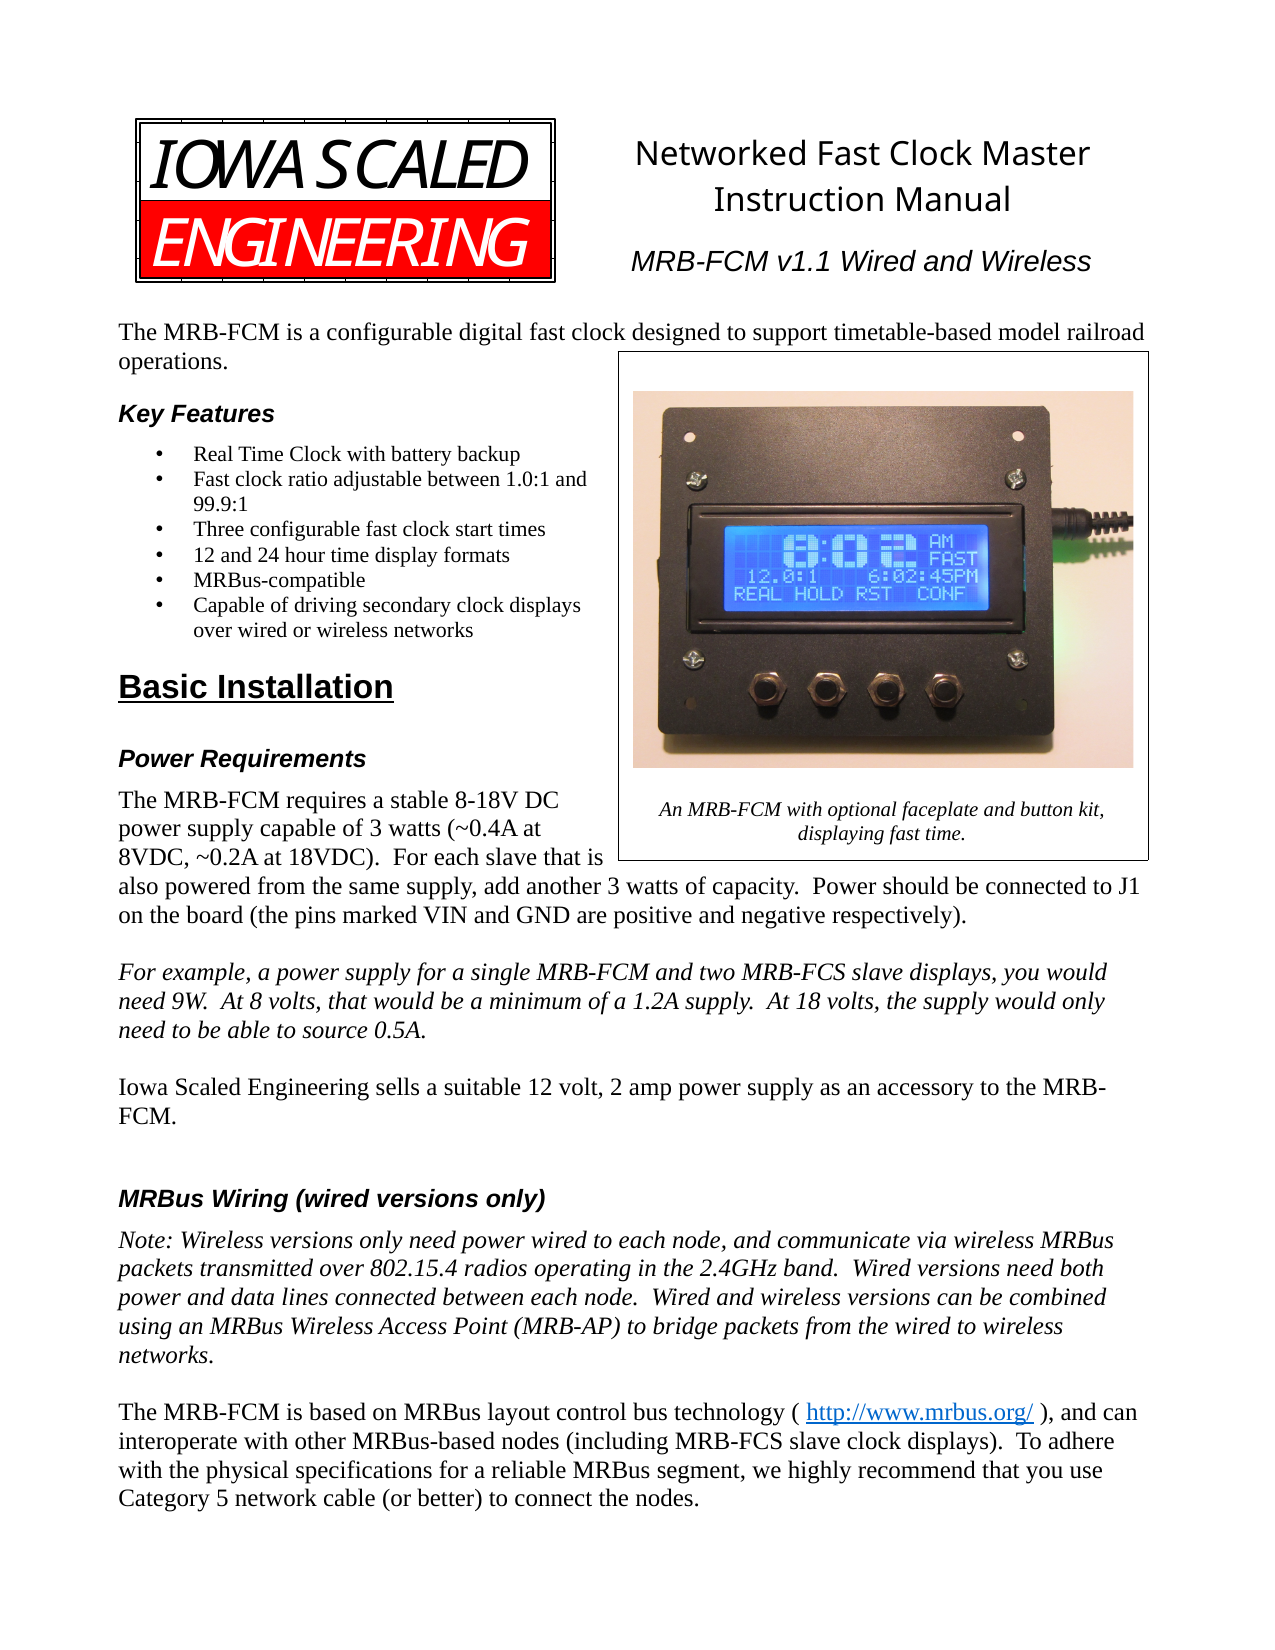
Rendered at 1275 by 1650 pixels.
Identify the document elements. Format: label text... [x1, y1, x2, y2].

subtitle Power Requirements [118, 743, 618, 772]
text The MRB-FCM is a configurable digital fast clock designed to support timetable-based model railroad operations. [118, 317, 1157, 374]
text MRB-FCM v1.1 Wired and Wireless [577, 244, 1148, 277]
text The MRB-FCM is based on MRBus layout control bus technology ( http://www.mrbus.org/ ), and can interoperate with other MRBus-based nodes (including MRB-FCS slave clock displays). To adhere with the physical specifications for a reliable MRBus segment, we highly recommend that you use Category 5 network cable (or better) to connect the nodes. [118, 1397, 1157, 1512]
subtitle Key Features [118, 399, 618, 428]
list Fast clock ratio adjustable between 1.0:1 and 99.9:1 [156, 466, 618, 516]
picture [633, 391, 1134, 768]
text An MRB-FCM with optional faceplate and button kit, displaying fast time. [633, 768, 1133, 845]
list Capable of driving secondary clock displays over wired or wireless networks [156, 592, 618, 642]
list MRBus-compatible [156, 567, 618, 592]
list Real Time Clock with battery backup [156, 441, 618, 466]
text For example, a power supply for a single MRB-FCM and two MRB-FCS slave displays, you would need 9W. At 8 volts, that would be a minimum of a 1.2A supply. At 18 volts, the supply would only need to be able to source 0.5A. [118, 957, 1157, 1043]
list Three configurable fast clock start times [156, 516, 618, 542]
text [619, 352, 1148, 860]
text Iowa Scaled Engineering sells a suitable 12 volt, 2 amp power supply as an accessory to the MRB-FCM. [118, 1072, 1157, 1130]
text [633, 379, 1133, 391]
text Note: Wireless versions only need power wired to each node, and communicate via wireless MRBus packets transmitted over 802.15.4 radios operating in the 2.4GHz band. Wired versions need both power and data lines connected between each node. Wired and wireless versions can be combined using an MRBus Wireless Access Point (MRB-AP) to bridge packets from the wired to wireless networks. [118, 1225, 1157, 1368]
subtitle Basic Installation [118, 667, 618, 706]
text Instruction Manual [577, 176, 1148, 221]
text Networked Fast Clock Master [577, 130, 1148, 176]
list 12 and 24 hour time display formats [156, 542, 618, 567]
text The MRB-FCM requires a stable 8-18V DC power supply capable of 3 watts (~0.4A at 8VDC, ~0.2A at 18VDC). For each slave that is also powered from the same supply, add another 3 watts of capacity. Power should be connected to J1 on the board (the pins marked VIN and GND are positive and negative respectively). [118, 785, 1157, 928]
subtitle MRBus Wiring (wired versions only) [118, 1183, 1157, 1212]
